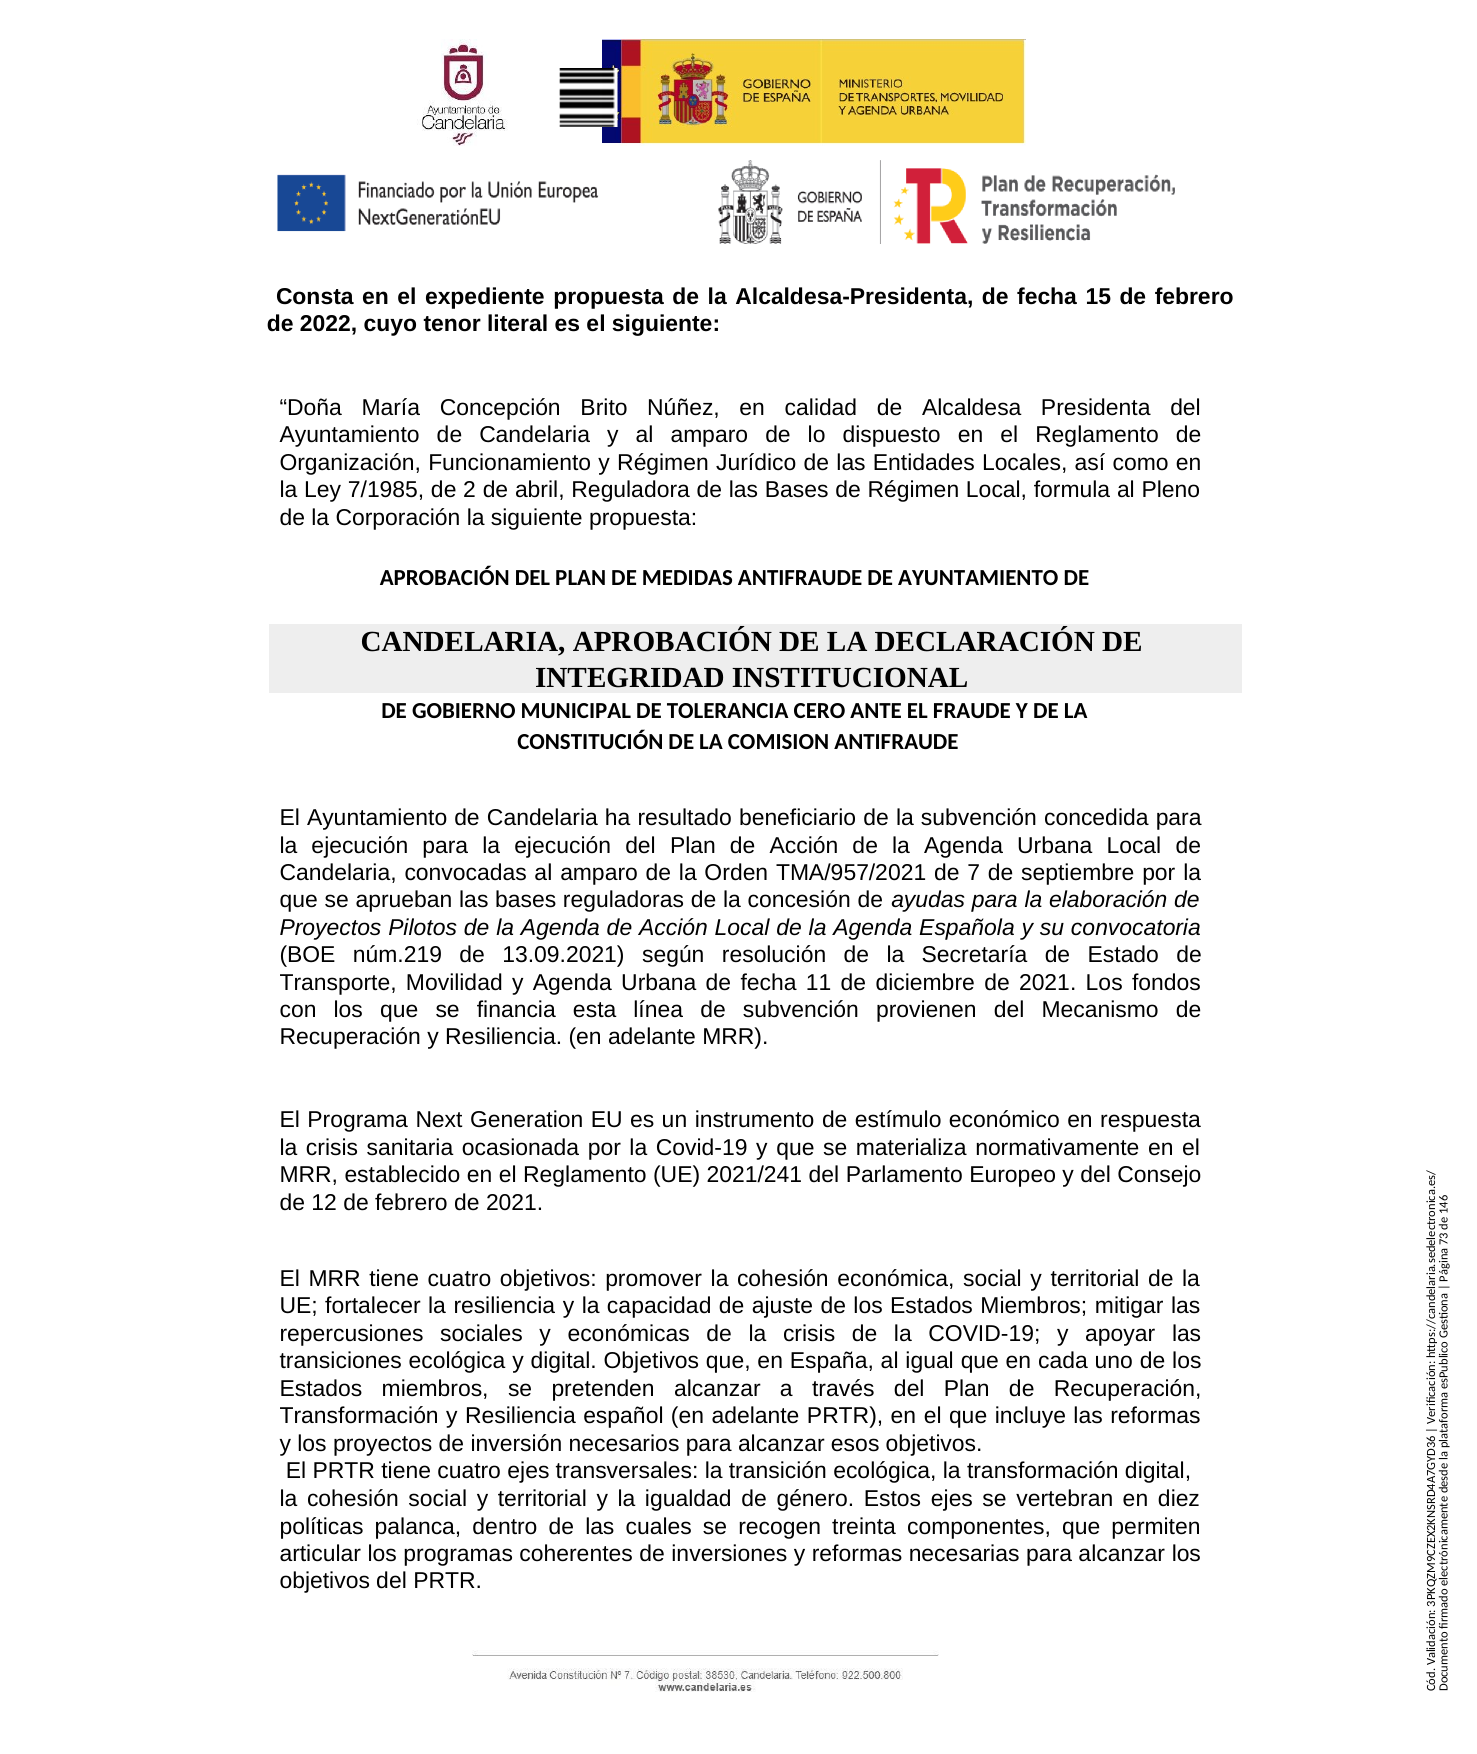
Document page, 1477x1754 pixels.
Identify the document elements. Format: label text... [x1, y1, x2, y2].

text El PRTR tiene cuatro ejes transversales: la transición ecológica, la transformación digital, [279, 1457, 1234, 1484]
text APROBACIÓN DEL PLAN DE MEDIDAS ANTIFRAUDE DE AYUNTAMIENTO DE [244, 563, 1237, 591]
text DE GOBIERNO MUNICIPAL DE TOLERANCIA CERO ANTE EL FRAUDE Y DE LA [244, 696, 1237, 724]
text El Ayuntamiento de Candelaria ha resultado beneficiario de la subvención concedida para la ejecución para la ejecución del Plan de Acción de la Agenda Urbana Local de Candelaria, convocadas al amparo de la Orden TMA/957/2021 de 7 de septiembre por la que se aprueban las bases reguladoras de la concesión de ayudas para la elaboración de Proyectos Pilotos de la Agenda de Acción Local de la Agenda Española y su convocatoria (BOE núm.219 de 13.09.2021) según resolución de la Secretaría de Estado de Transporte, Movilidad y Agenda Urbana de fecha 11 de diciembre de 2021. Los fondos con los que se financia esta línea de subvención provienen del Mecanismo de Recuperación y Resiliencia. (en adelante MRR). [279, 804, 1202, 1050]
text CONSTITUCIÓN DE LA COMISION ANTIFRAUDE [244, 727, 1237, 755]
text “Doña María Concepción Brito Núñez, en calidad de Alcaldesa Presidenta del Ayuntamiento de Candelaria y al amparo de lo dispuesto en el Reglamento de Organización, Funcionamiento y Régimen Jurídico de las Entidades Locales, así como en la Ley 7/1985, de 2 de abril, Reguladora de las Bases de Régimen Local, formula al Pleno de la Corporación la siguiente propuesta: [279, 394, 1202, 530]
text INTEGRIDAD INSTITUCIONAL [269, 660, 1242, 693]
text la cohesión social y territorial y la igualdad de género. Estos ejes se vertebran en diez políticas palanca, dentro de las cuales se recogen treinta componentes, que permiten articular los programas coherentes de inversiones y reformas necesarias para alcanzar los objetivos del PRTR. [279, 1485, 1202, 1594]
text Consta en el expediente propuesta de la Alcaldesa-Presidenta, de fecha 15 de febrero de 2022, cuyo tenor literal es el siguiente: [267, 281, 1234, 337]
text CANDELARIA, APROBACIÓN DE LA DECLARACIÓN DE [269, 624, 1242, 658]
text El MRR tiene cuatro objetivos: promover la cohesión económica, social y territorial de la UE; fortalecer la resiliencia y la capacidad de ajuste de los Estados Miembros; mitigar las repercusiones sociales y económicas de la crisis de la COVID-19; y apoyar las transiciones ecológica y digital. Objetivos que, en España, al igual que en cada uno de los Estados miembros, se pretenden alcanzar a través del Plan de Recuperación, Transformación y Resiliencia español (en adelante PRTR), en el que incluye las reformas y los proyectos de inversión necesarios para alcanzar esos objetivos. [279, 1265, 1202, 1456]
text El Programa Next Generation EU es un instrumento de estímulo económico en respuesta la crisis sanitaria ocasionada por la Covid-19 y que se materializa normativamente en el MRR, establecido en el Reglamento (UE) 2021/241 del Parlamento Europeo y del Consejo de 12 de febrero de 2021. [279, 1106, 1202, 1215]
